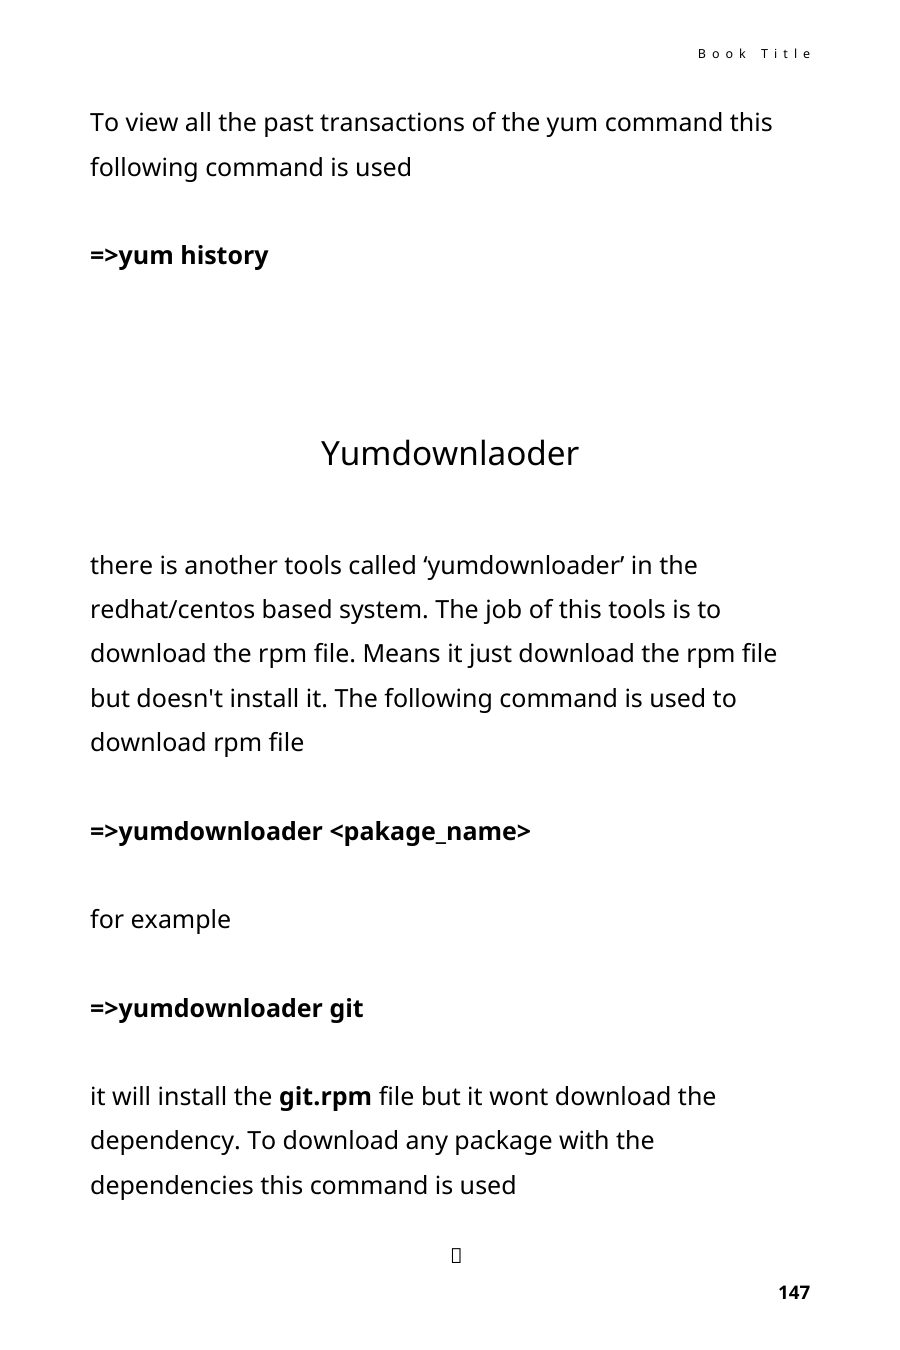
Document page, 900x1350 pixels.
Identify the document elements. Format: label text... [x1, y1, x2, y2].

text there is another tools called ‘yumdownloader’ in the redhat/centos based system. The job of this tools is to download the rpm file. Means it just download the rpm file but doesn't install it. The following command is used to download rpm file [90, 547, 810, 759]
text it will install the git.rpm file but it wont download the dependency. To download any package with the dependencies this command is used [90, 1079, 810, 1201]
text =>yumdownloader <pakage_name> [90, 813, 810, 847]
text To view all the past transactions of the yum command this following command is used [90, 105, 810, 183]
text for example [90, 902, 810, 936]
text =>yum history [90, 238, 810, 272]
text Yumdownlaoder [90, 429, 810, 475]
text =>yumdownloader git [90, 990, 810, 1024]
